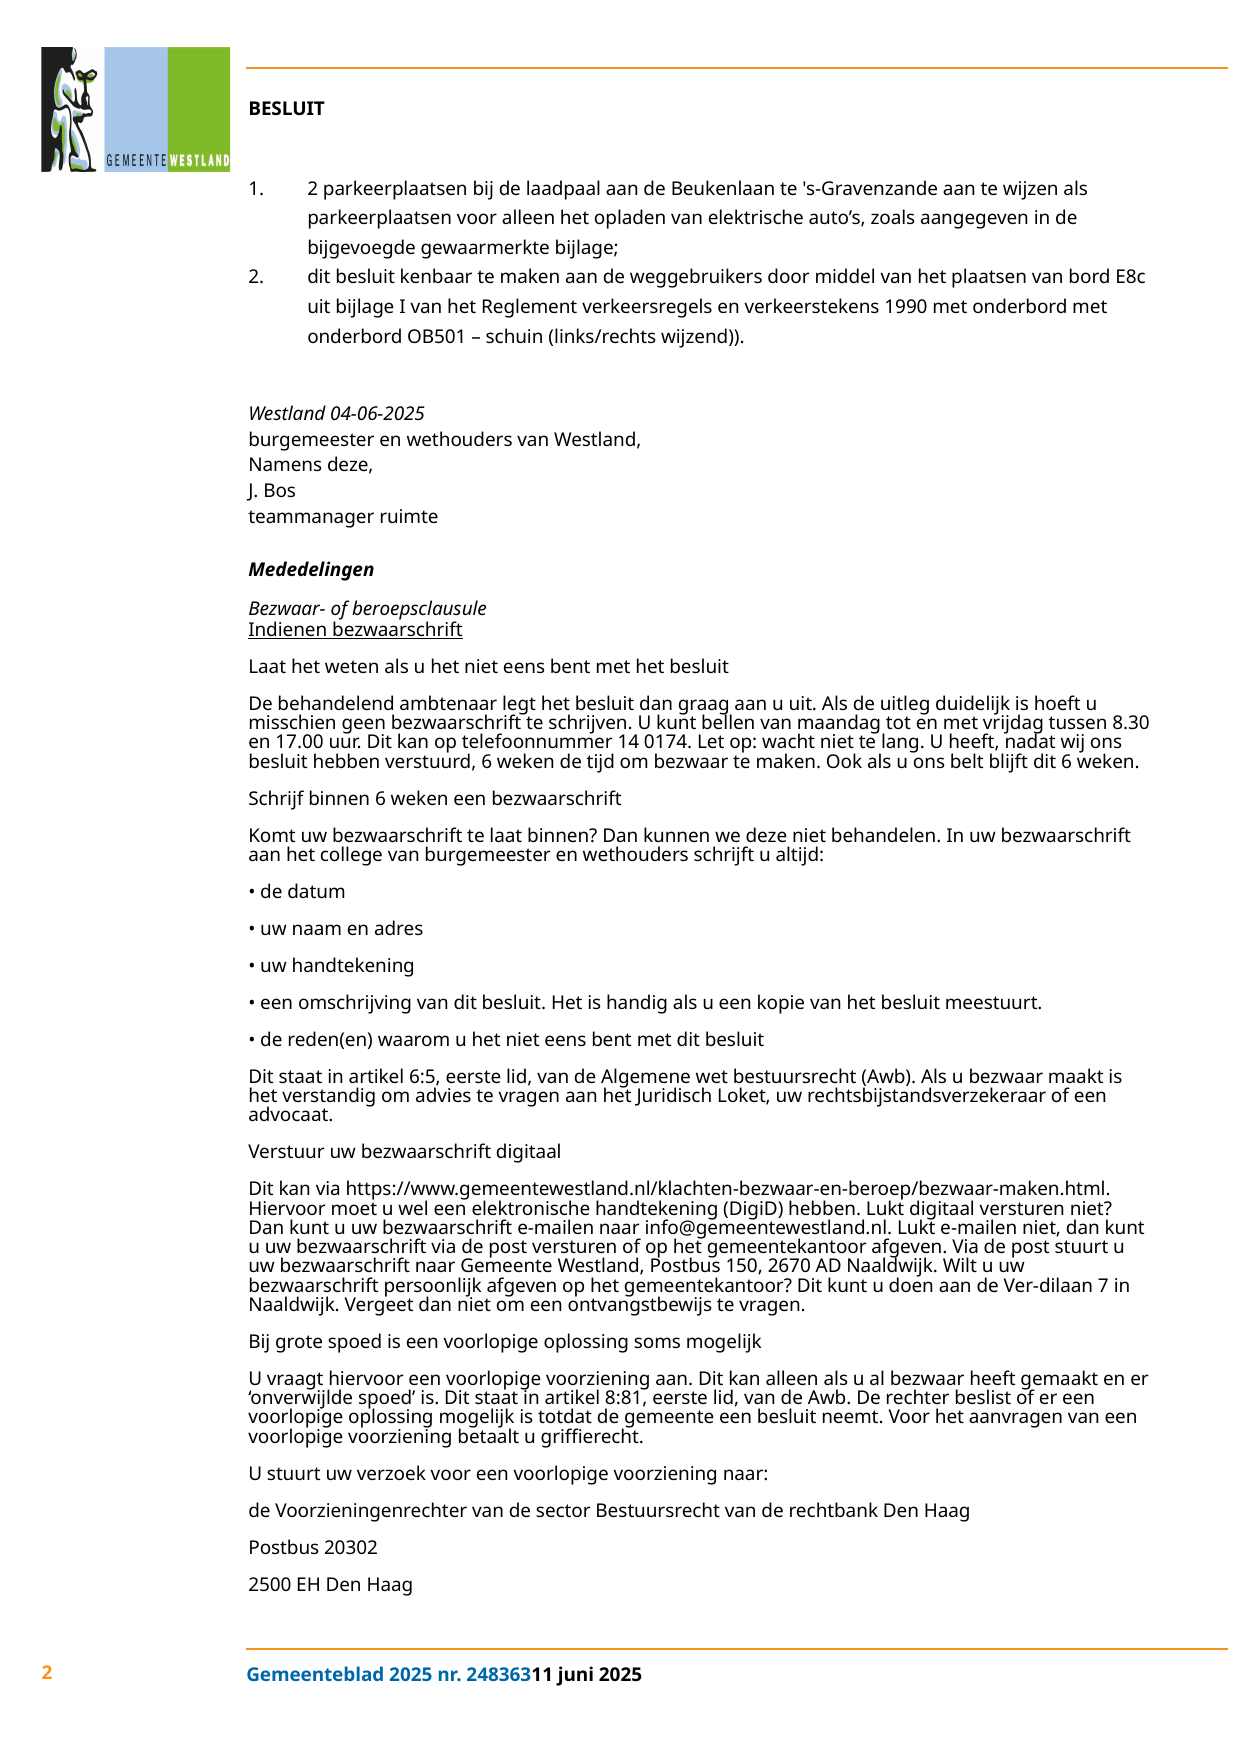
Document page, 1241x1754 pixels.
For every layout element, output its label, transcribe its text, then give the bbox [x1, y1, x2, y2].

text 2500 EH Den Haag [248, 1576, 1152, 1595]
text Dit kan via https://www.gemeentewestland.nl/klachten-bezwaar-en-beroep/bezwaar-maken.html. Hiervoor moet u wel een elektronische handtekening (DigiD) hebben. Lukt digitaal versturen niet? Dan kunt u uw bezwaarschrift e-mailen naar info@gemeentewestland.nl. Lukt e-mailen niet, dan kunt u uw bezwaarschrift via de post versturen of op het gemeentekantoor afgeven. Via de post stuurt u uw bezwaarschrift naar Gemeente Westland, Postbus 150, 2670 AD Naaldwijk. Wilt u uw bezwaarschrift persoonlijk afgeven op het gemeentekantoor? Dit kunt u doen aan de Ver-dilaan 7 in Naaldwijk. Vergeet dan niet om een ontvangstbewijs te vragen. [248, 1180, 1152, 1315]
text de Voorzieningenrechter van de sector Bestuursrecht van de rechtbank Den Haag [248, 1502, 1152, 1521]
text • de reden(en) waarom u het niet eens bent met dit besluit [248, 1031, 1152, 1050]
text J. Bos [248, 477, 1152, 503]
text Namens deze, [248, 452, 1152, 477]
picture [41, 47, 231, 172]
list dit besluit kenbaar te maken aan de weggebruikers door middel van het plaatsen van bord E8c uit bijlage I van het Reglement verkeersregels en verkeerstekens 1990 met onderbord met onderbord OB501 – schuin (links/rechts wijzend)). [248, 264, 1152, 348]
text Dit staat in artikel 6:5, eerste lid, van de Algemene wet bestuursrecht (Awb). Als u bezwaar maakt is het verstandig om advies te vragen aan het Juridisch Loket, uw rechtsbijstandsverzekeraar of een advocaat. [248, 1068, 1152, 1126]
text • een omschrijving van dit besluit. Het is handig als u een kopie van het besluit meestuurt. [248, 994, 1152, 1013]
text Laat het weten als u het niet eens bent met het besluit [248, 658, 1152, 677]
text U vraagt hiervoor een voorlopige voorziening aan. Dit kan alleen als u al bezwaar heeft gemaakt en er ‘onverwijlde spoed’ is. Dit staat in artikel 8:81, eerste lid, van de Awb. De rechter beslist of er een voorlopige oplossing mogelijk is totdat de gemeente een besluit neemt. Voor het aanvragen van een voorlopige voorziening betaalt u griffierecht. [248, 1370, 1152, 1447]
text Bezwaar- of beroepsclausule [248, 595, 1152, 621]
text De behandelend ambtenaar legt het besluit dan graag aan u uit. Als de uitleg duidelijk is hoeft u misschien geen bezwaarschrift te schrijven. U kunt bellen van maandag tot en met vrijdag tussen 8.30 en 17.00 uur. Dit kan op telefoonnummer 14 0174. Let op: wacht niet te lang. U heeft, nadat wij ons besluit hebben verstuurd, 6 weken de tijd om bezwaar te maken. Ook als u ons belt blijft dit 6 weken. [248, 695, 1152, 772]
text Schrijf binnen 6 weken een bezwaarschrift [248, 790, 1152, 809]
text Komt uw bezwaarschrift te laat binnen? Dan kunnen we deze niet behandelen. In uw bezwaarschrift aan het college van burgemeester en wethouders schrijft u altijd: [248, 827, 1152, 865]
text • de datum [248, 883, 1152, 902]
text Westland 04-06-2025 [248, 400, 1152, 426]
list 2 parkeerplaatsen bij de laadpaal aan de Beukenlaan te 's-Gravenzande aan te wijzen als parkeerplaatsen voor alleen het opladen van elektrische auto’s, zoals aangegeven in de bijgevoegde gewaarmerkte bijlage; [248, 175, 1152, 260]
text • uw handtekening [248, 957, 1152, 976]
text teammanager ruimte [248, 503, 1152, 529]
text Verstuur uw bezwaarschrift digitaal [248, 1143, 1152, 1163]
text Mededelingen [248, 556, 1152, 582]
text • uw naam en adres [248, 920, 1152, 939]
text Indienen bezwaarschrift [248, 621, 1152, 640]
text BESLUIT [248, 95, 1152, 121]
text Postbus 20302 [248, 1539, 1152, 1558]
text Bij grote spoed is een voorlopige oplossing soms mogelijk [248, 1333, 1152, 1352]
text burgemeester en wethouders van Westland, [248, 426, 1152, 452]
text U stuurt uw verzoek voor een voorlopige voorziening naar: [248, 1465, 1152, 1484]
